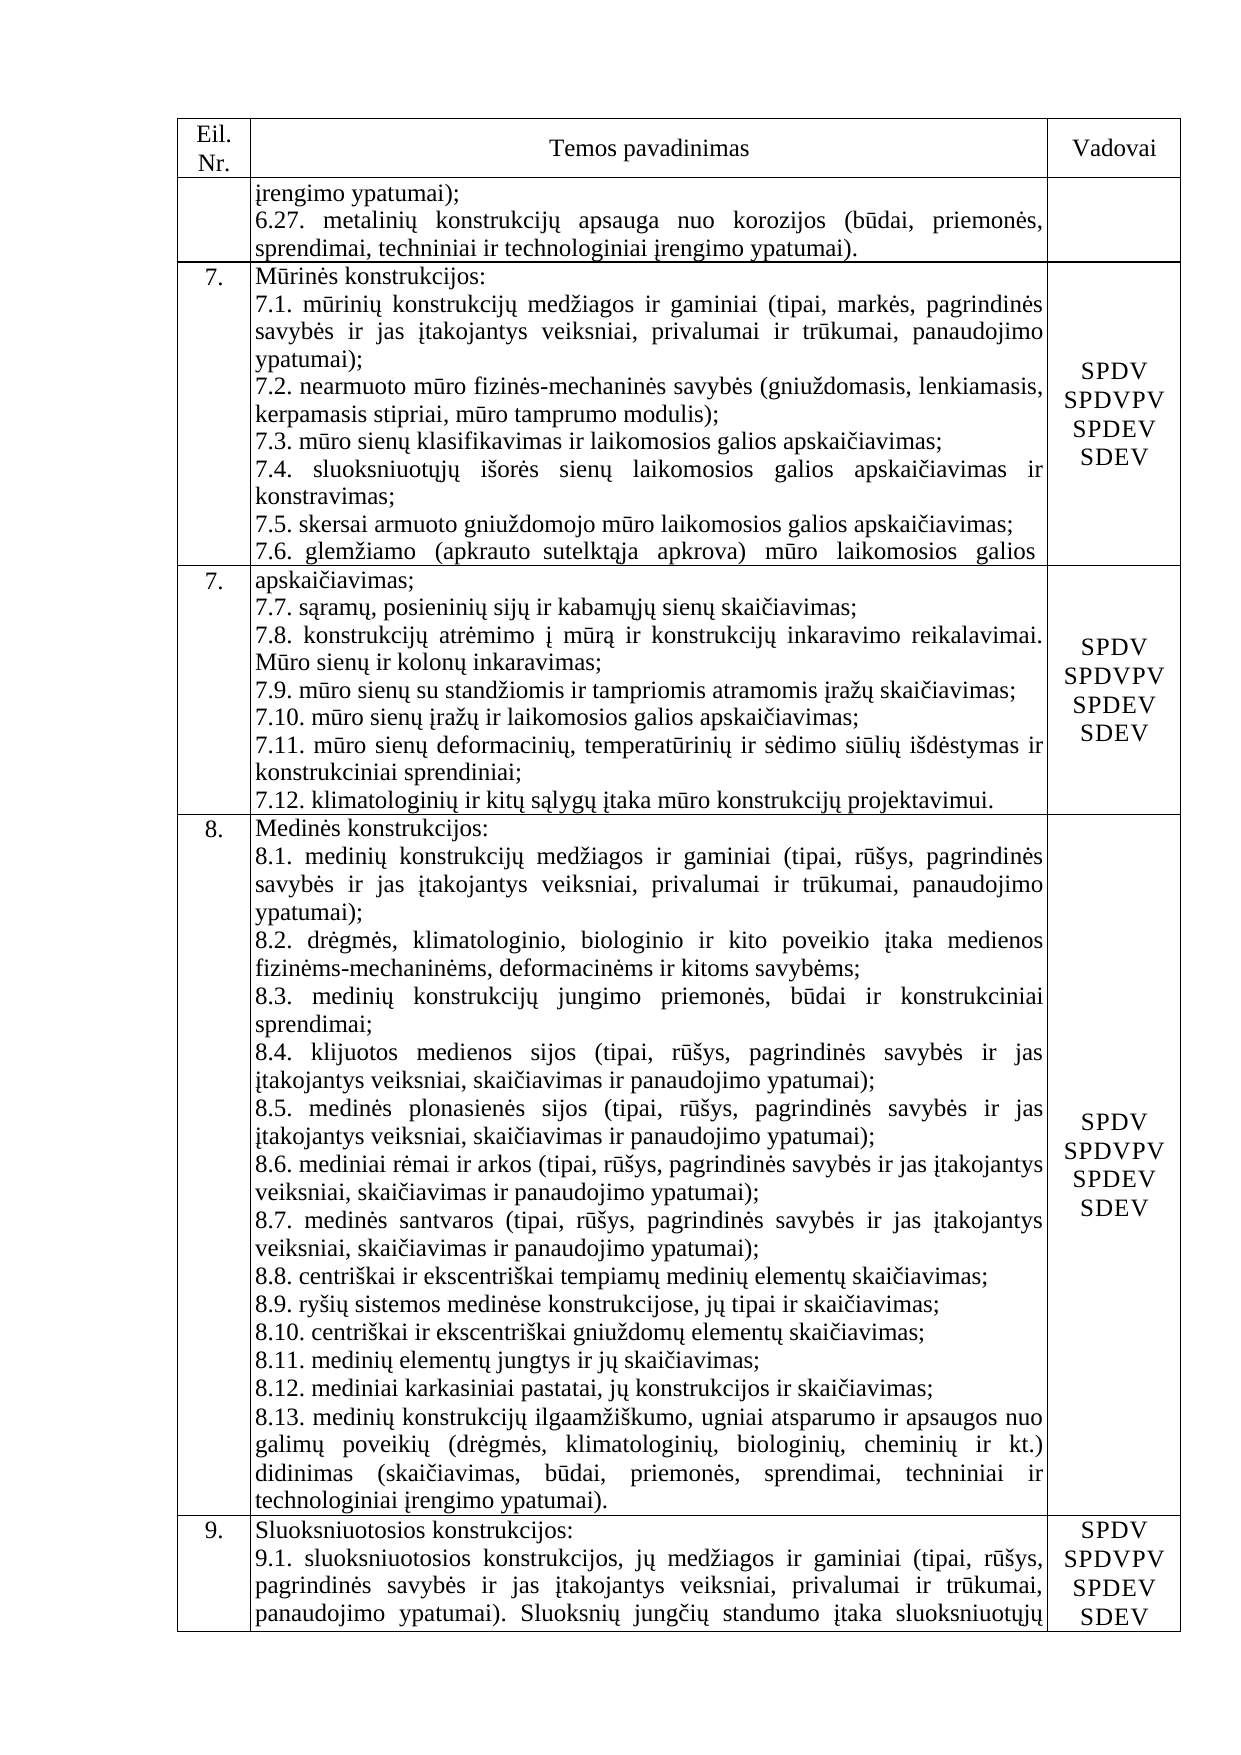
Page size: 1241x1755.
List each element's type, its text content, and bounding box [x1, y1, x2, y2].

table_cell SPDV SPDVPV SPDEV SDEV [1048, 1516, 1180, 1631]
table_cell 7. [178, 263, 250, 565]
table_header Eil. Nr. [178, 119, 250, 177]
table_cell SPDV SPDVPV SPDEV SDEV [1048, 263, 1180, 565]
table_cell įrengimo ypatumai); 6.27. metalinių konstrukcijų apsauga nuo korozijos (būdai, priemonės, sprendimai, techniniai ir technologiniai įrengimo ypatumai). [251, 178, 1047, 261]
table_cell 8. [178, 815, 250, 1514]
table_cell Mūrinės konstrukcijos: 7.1. mūrinių konstrukcijų medžiagos ir gaminiai (tipai, markės, pagrindinės savybės ir jas įtakojantys veiksniai, privalumai ir trūkumai, panaudojimo ypatumai); 7.2. nearmuoto mūro fizinės-mechaninės savybės (gniuždomasis, lenkiamasis, kerpamasis stipriai, mūro tamprumo modulis); 7.3. mūro sienų klasifikavimas ir laikomosios galios apskaičiavimas; 7.4. sluoksniuotųjų išorės sienų laikomosios galios apskaičiavimas ir konstravimas; 7.5. skersai armuoto gniuždomojo mūro laikomosios galios apskaičiavimas; 7.6. glemžiamo (apkrauto sutelktąja apkrova) mūro laikomosios galios [251, 263, 1047, 565]
table_cell [1048, 178, 1180, 261]
table_cell 9. [178, 1516, 250, 1631]
table_header Temos pavadinimas [251, 119, 1047, 177]
table_cell SPDV SPDVPV SPDEV SDEV [1048, 815, 1180, 1514]
table_cell 7. [178, 566, 250, 813]
table_cell apskaičiavimas; 7.7. sąramų, posieninių sijų ir kabamųjų sienų skaičiavimas; 7.8. konstrukcijų atrėmimo į mūrą ir konstrukcijų inkaravimo reikalavimai. Mūro sienų ir kolonų inkaravimas; 7.9. mūro sienų su standžiomis ir tampriomis atramomis įražų skaičiavimas; 7.10. mūro sienų įražų ir laikomosios galios apskaičiavimas; 7.11. mūro sienų deformacinių, temperatūrinių ir sėdimo siūlių išdėstymas ir konstrukciniai sprendiniai; 7.12. klimatologinių ir kitų sąlygų įtaka mūro konstrukcijų projektavimui. [251, 566, 1047, 813]
table_header Vadovai [1048, 119, 1180, 177]
table_cell [178, 178, 250, 261]
table_cell Sluoksniuotosios konstrukcijos: 9.1. sluoksniuotosios konstrukcijos, jų medžiagos ir gaminiai (tipai, rūšys, pagrindinės savybės ir jas įtakojantys veiksniai, privalumai ir trūkumai, panaudojimo ypatumai). Sluoksnių jungčių standumo įtaka sluoksniuotųjų [251, 1516, 1047, 1631]
table_cell SPDV SPDVPV SPDEV SDEV [1048, 566, 1180, 813]
table_cell Medinės konstrukcijos: 8.1. medinių konstrukcijų medžiagos ir gaminiai (tipai, rūšys, pagrindinės savybės ir jas įtakojantys veiksniai, privalumai ir trūkumai, panaudojimo ypatumai); 8.2. drėgmės, klimatologinio, biologinio ir kito poveikio įtaka medienos fizinėms-mechaninėms, deformacinėms ir kitoms savybėms; 8.3. medinių konstrukcijų jungimo priemonės, būdai ir konstrukciniai sprendimai; 8.4. klijuotos medienos sijos (tipai, rūšys, pagrindinės savybės ir jas įtakojantys veiksniai, skaičiavimas ir panaudojimo ypatumai); 8.5. medinės plonasienės sijos (tipai, rūšys, pagrindinės savybės ir jas įtakojantys veiksniai, skaičiavimas ir panaudojimo ypatumai); 8.6. mediniai rėmai ir arkos (tipai, rūšys, pagrindinės savybės ir jas įtakojantys veiksniai, skaičiavimas ir panaudojimo ypatumai); 8.7. medinės santvaros (tipai, rūšys, pagrindinės savybės ir jas įtakojantys veiksniai, skaičiavimas ir panaudojimo ypatumai); 8.8. centriškai ir ekscentriškai tempiamų medinių elementų skaičiavimas; 8.9. ryšių sistemos medinėse konstrukcijose, jų tipai ir skaičiavimas; 8.10. centriškai ir ekscentriškai gniuždomų elementų skaičiavimas; 8.11. medinių elementų jungtys ir jų skaičiavimas; 8.12. mediniai karkasiniai pastatai, jų konstrukcijos ir skaičiavimas; 8.13. medinių konstrukcijų ilgaamžiškumo, ugniai atsparumo ir apsaugos nuo galimų poveikių (drėgmės, klimatologinių, biologinių, cheminių ir kt.) didinimas (skaičiavimas, būdai, priemonės, sprendimai, techniniai ir technologiniai įrengimo ypatumai). [251, 815, 1047, 1514]
